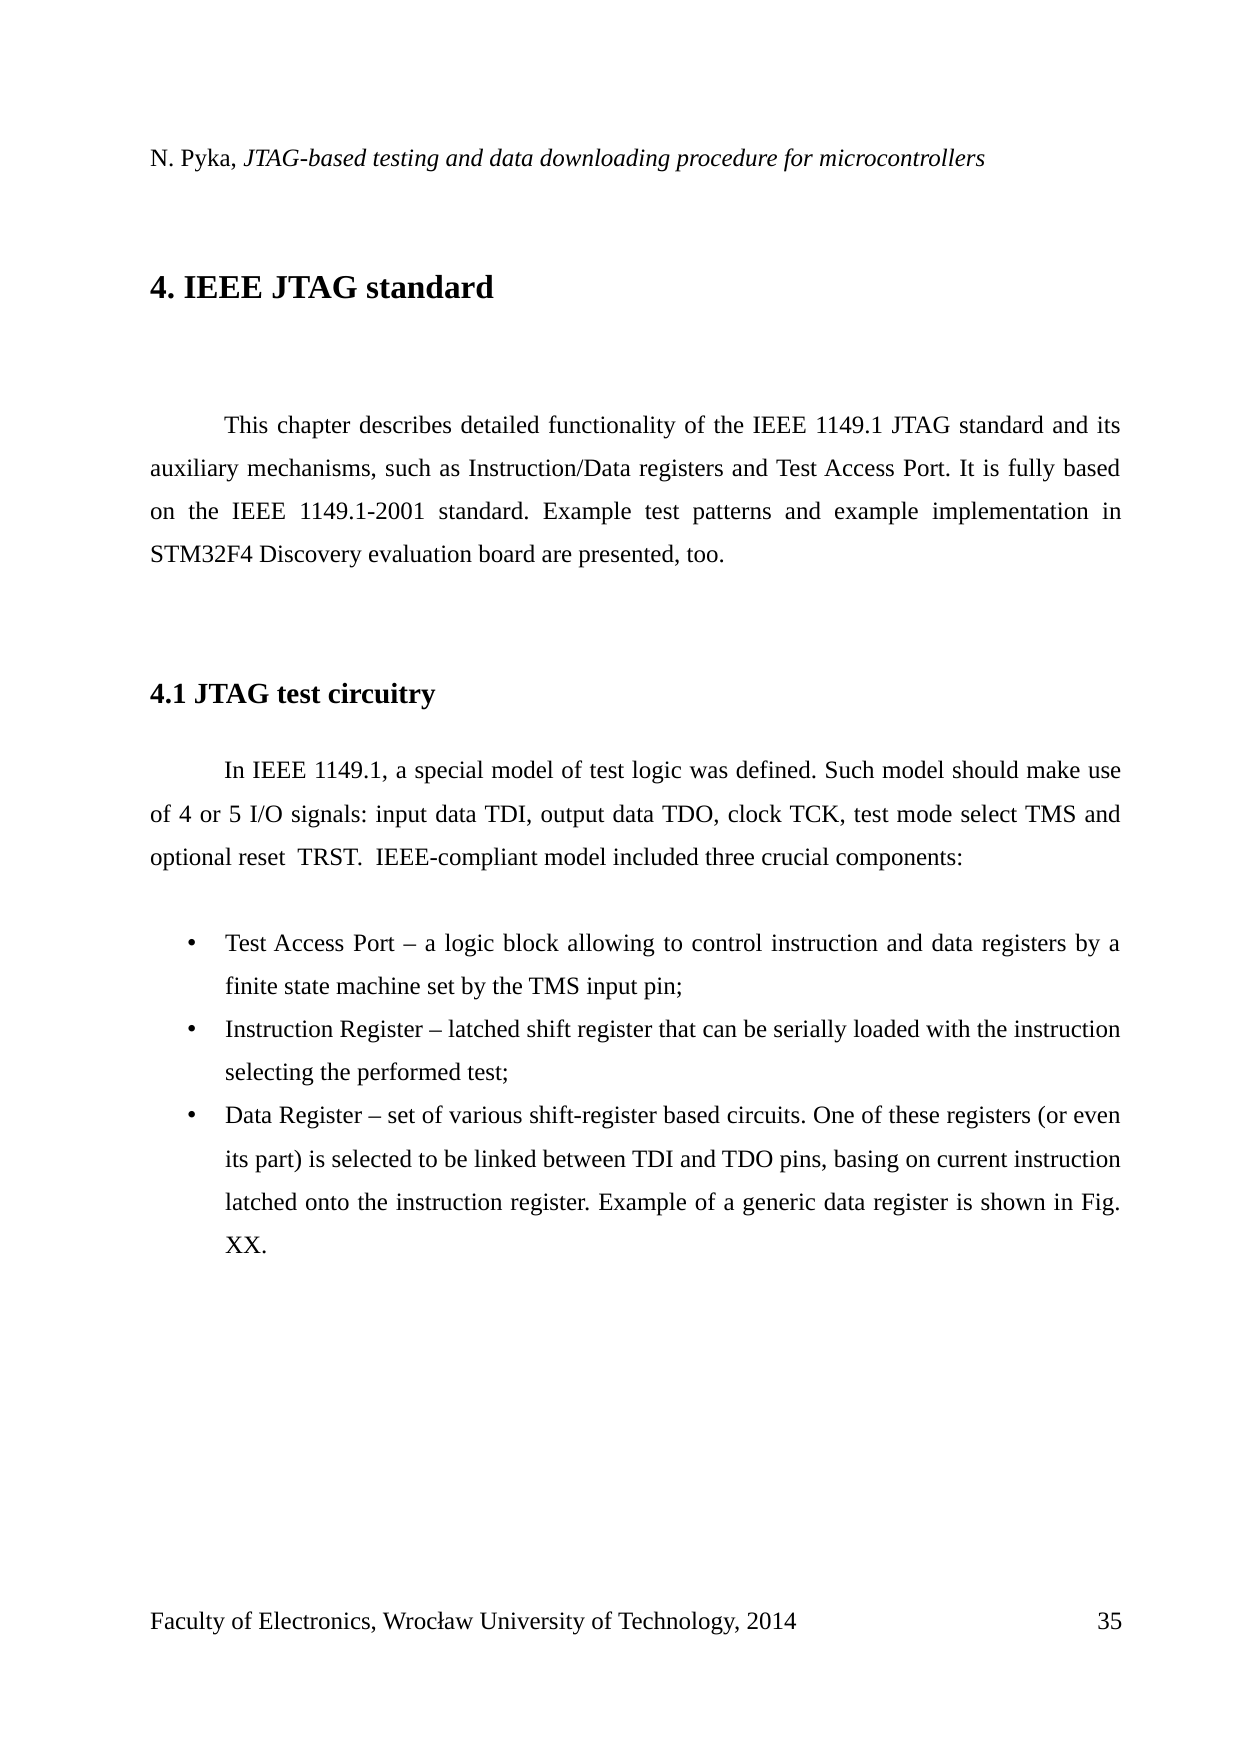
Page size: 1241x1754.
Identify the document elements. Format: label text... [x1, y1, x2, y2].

subtitle 4.1 JTAG test circuitry [150, 676, 1122, 709]
subtitle 4. IEEE JTAG standard [150, 268, 1122, 306]
list Data Register – set of various shift-register based circuits. One of these registers (or even its part) is selected to be linked between TDI and TDO pins, basing on current instruction latched onto the instruction register. Example of a generic data register is shown in Fig. XX. [187, 1101, 1122, 1259]
list Test Access Port – a logic block allowing to control instruction and data registers by a finite state machine set by the TMS input pin; [187, 928, 1122, 1000]
list Instruction Register – latched shift register that can be serially loaded with the instruction selecting the performed test; [187, 1014, 1122, 1086]
text This chapter describes detailed functionality of the IEEE 1149.1 JTAG standard and its auxiliary mechanisms, such as Instruction/Data registers and Test Access Port. It is fully based on the IEEE 1149.1-2001 standard. Example test patterns and example implementation in STM32F4 Discovery evaluation board are presented, too. [150, 410, 1122, 568]
text In IEEE 1149.1, a special model of test logic was defined. Such model should make use of 4 or 5 I/O signals: input data TDI, output data TDO, clock TCK, test mode select TMS and optional reset TRST. IEEE-compliant model included three crucial components: [150, 756, 1122, 871]
